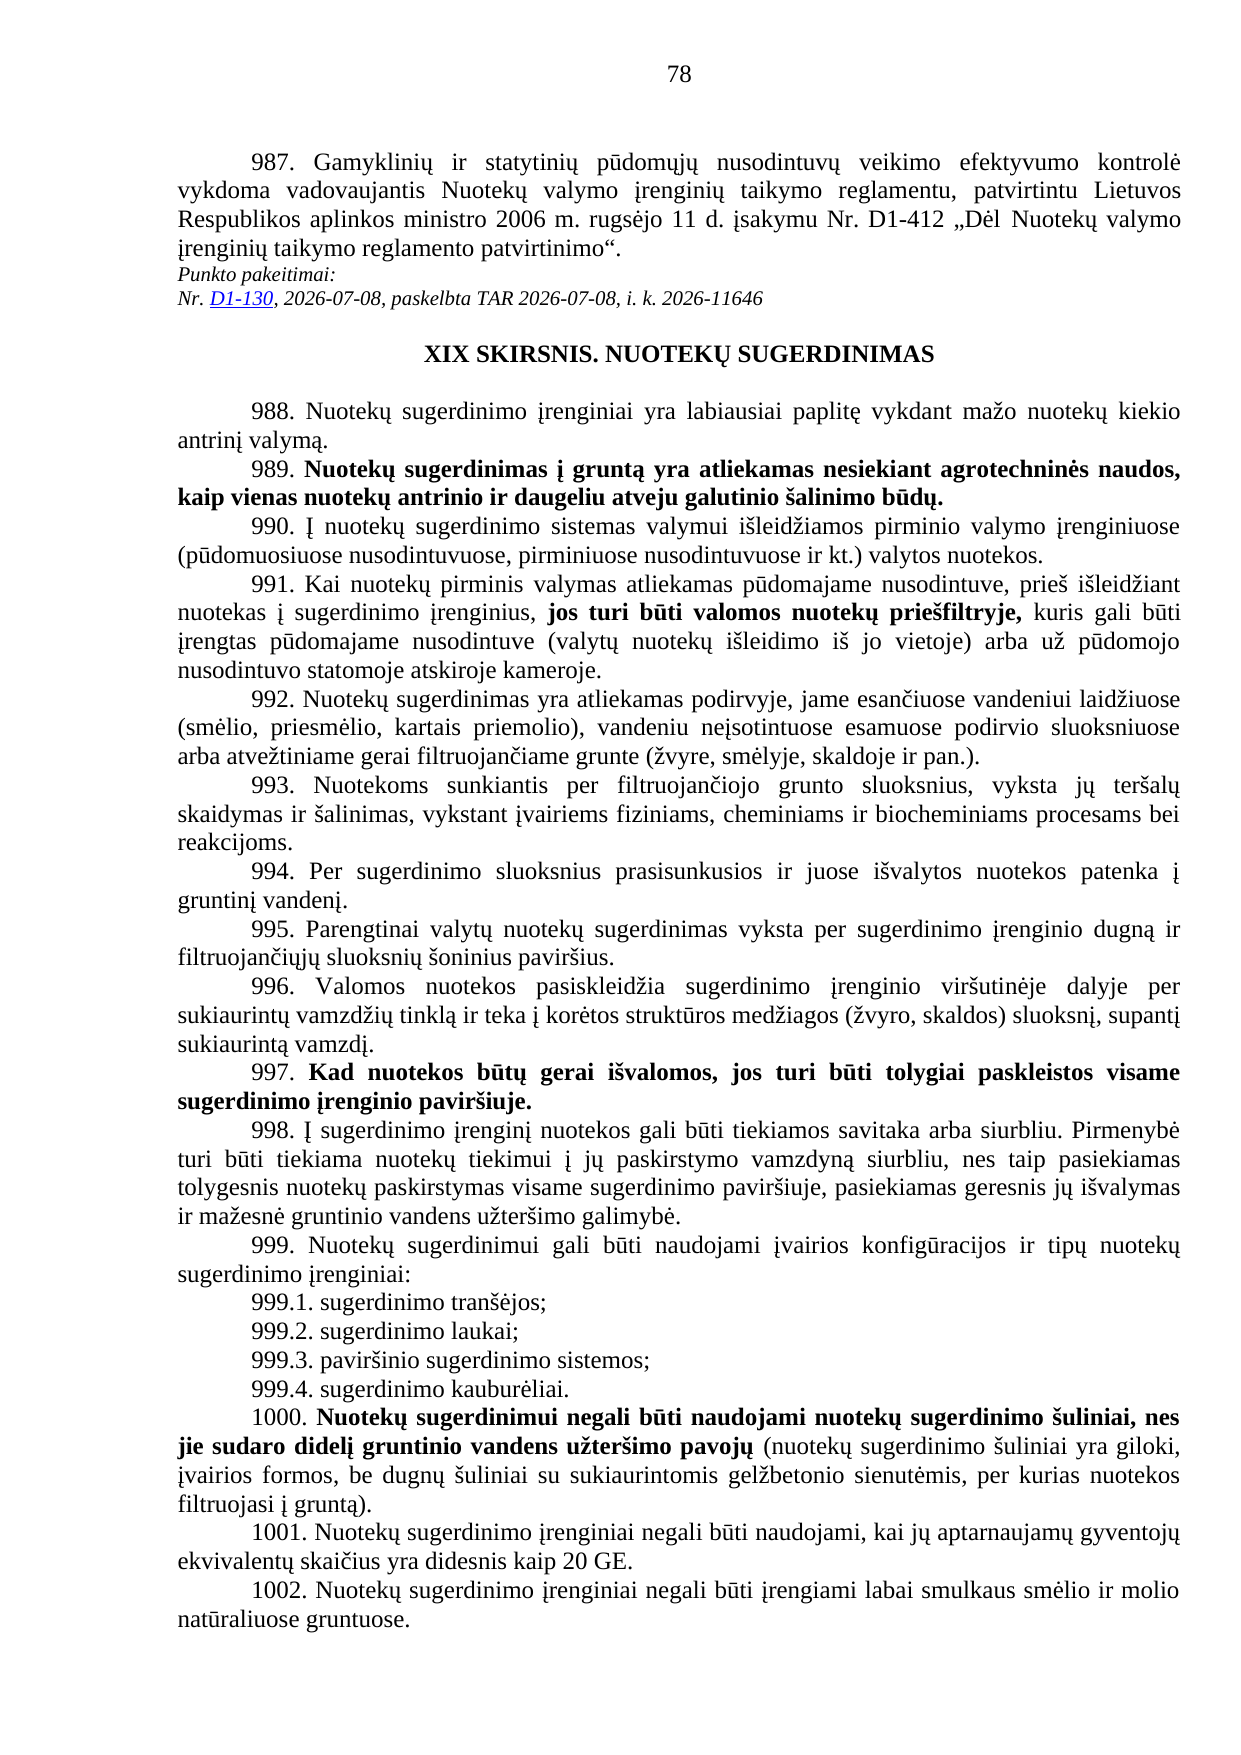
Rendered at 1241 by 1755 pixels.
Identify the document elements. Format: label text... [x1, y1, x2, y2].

text 1000. Nuotekų sugerdinimui negali būti naudojami nuotekų sugerdinimo šuliniai, nes jie sudaro didelį gruntinio vandens užteršimo pavojų (nuotekų sugerdinimo šuliniai yra giloki, įvairios formos, be dugnų šuliniai su sukiaurintomis gelžbetonio sienutėmis, per kurias nuotekos filtruojasi į gruntą). [177, 1402, 1181, 1517]
text 999. Nuotekų sugerdinimui gali būti naudojami įvairios konfigūracijos ir tipų nuotekų sugerdinimo įrenginiai: [177, 1230, 1181, 1287]
text 1001. Nuotekų sugerdinimo įrenginiai negali būti naudojami, kai jų aptarnaujamų gyventojų ekvivalentų skaičius yra didesnis kaip 20 GE. [177, 1517, 1181, 1575]
text 989. Nuotekų sugerdinimas į gruntą yra atliekamas nesiekiant agrotechninės naudos, kaip vienas nuotekų antrinio ir daugeliu atveju galutinio šalinimo būdų. [177, 454, 1181, 511]
text XIX SKIRSNIS. NUOTEKŲ SUGERDINIMAS [177, 339, 1181, 367]
text 997. Kad nuotekos būtų gerai išvalomos, jos turi būti tolygiai paskleistos visame sugerdinimo įrenginio paviršiuje. [177, 1057, 1181, 1115]
text 988. Nuotekų sugerdinimo įrenginiai yra labiausiai paplitę vykdant mažo nuotekų kiekio antrinį valymą. [177, 396, 1181, 454]
text 987. Gamyklinių ir statytinių pūdomųjų nusodintuvų veikimo efektyvumo kontrolė vykdoma vadovaujantis Nuotekų valymo įrenginių taikymo reglamentu, patvirtintu Lietuvos Respublikos aplinkos ministro 2006 m. rugsėjo 11 d. įsakymu Nr. D1-412 „Dėl Nuotekų valymo įrenginių taikymo reglamento patvirtinimo“. [177, 147, 1181, 262]
text 990. Į nuotekų sugerdinimo sistemas valymui išleidžiamos pirminio valymo įrenginiuose (pūdomuosiuose nusodintuvuose, pirminiuose nusodintuvuose ir kt.) valytos nuotekos. [177, 511, 1181, 569]
text 998. Į sugerdinimo įrenginį nuotekos gali būti tiekiamos savitaka arba siurbliu. Pirmenybė turi būti tiekiama nuotekų tiekimui į jų paskirstymo vamzdyną siurbliu, nes taip pasiekiamas tolygesnis nuotekų paskirstymas visame sugerdinimo paviršiuje, pasiekiamas geresnis jų išvalymas ir mažesnė gruntinio vandens užteršimo galimybė. [177, 1115, 1181, 1230]
text 999.3. paviršinio sugerdinimo sistemos; [177, 1345, 1181, 1374]
text 999.4. sugerdinimo kauburėliai. [177, 1374, 1181, 1402]
text 999.1. sugerdinimo tranšėjos; [177, 1287, 1181, 1316]
text 993. Nuotekoms sunkiantis per filtruojančiojo grunto sluoksnius, vyksta jų teršalų skaidymas ir šalinimas, vykstant įvairiems fiziniams, cheminiams ir biocheminiams procesams bei reakcijoms. [177, 770, 1181, 856]
text 996. Valomos nuotekos pasiskleidžia sugerdinimo įrenginio viršutinėje dalyje per sukiaurintų vamzdžių tinklą ir teka į korėtos struktūros medžiagos (žvyro, skaldos) sluoksnį, supantį sukiaurintą vamzdį. [177, 971, 1181, 1057]
text 995. Parengtinai valytų nuotekų sugerdinimas vyksta per sugerdinimo įrenginio dugną ir filtruojančiųjų sluoksnių šoninius paviršius. [177, 914, 1181, 971]
text Nr. D1-130, 2026-07-08, paskelbta TAR 2026-07-08, i. k. 2026-11646 [177, 286, 1181, 310]
text 991. Kai nuotekų pirminis valymas atliekamas pūdomajame nusodintuve, prieš išleidžiant nuotekas į sugerdinimo įrenginius, jos turi būti valomos nuotekų priešfiltryje, kuris gali būti įrengtas pūdomajame nusodintuve (valytų nuotekų išleidimo iš jo vietoje) arba už pūdomojo nusodintuvo statomoje atskiroje kameroje. [177, 569, 1181, 684]
text 999.2. sugerdinimo laukai; [177, 1316, 1181, 1345]
text 994. Per sugerdinimo sluoksnius prasisunkusios ir juose išvalytos nuotekos patenka į gruntinį vandenį. [177, 856, 1181, 914]
text 992. Nuotekų sugerdinimas yra atliekamas podirvyje, jame esančiuose vandeniui laidžiuose (smėlio, priesmėlio, kartais priemolio), vandeniu neįsotintuose esamuose podirvio sluoksniuose arba atvežtiniame gerai filtruojančiame grunte (žvyre, smėlyje, skaldoje ir pan.). [177, 684, 1181, 770]
text Punkto pakeitimai: [177, 262, 1181, 286]
text 1002. Nuotekų sugerdinimo įrenginiai negali būti įrengiami labai smulkaus smėlio ir molio natūraliuose gruntuose. [177, 1575, 1181, 1632]
